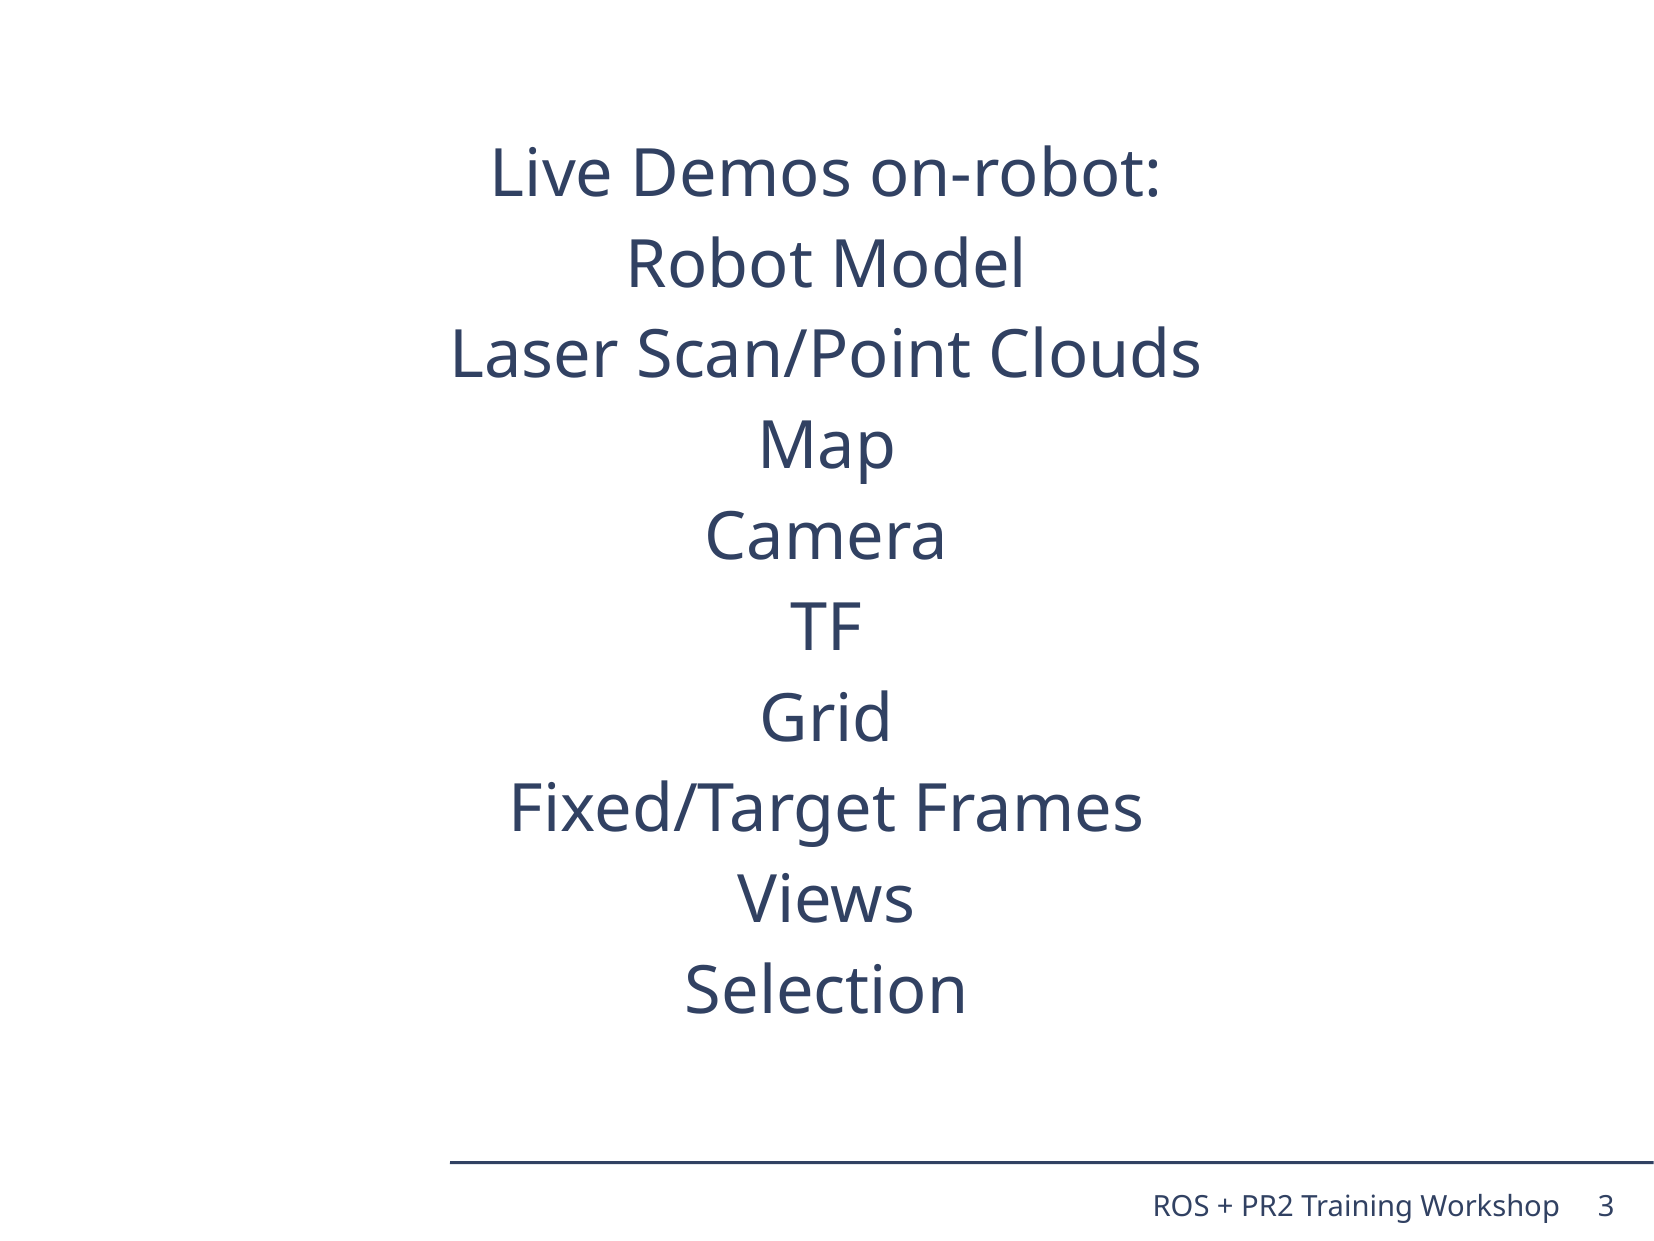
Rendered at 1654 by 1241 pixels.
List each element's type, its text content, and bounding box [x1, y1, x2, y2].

subtitle Live Demos on-robot: Robot Model Laser Scan/Point Clouds Map Camera TF Grid Fixed/Target Frames Views Selection [82, 56, 1571, 1102]
